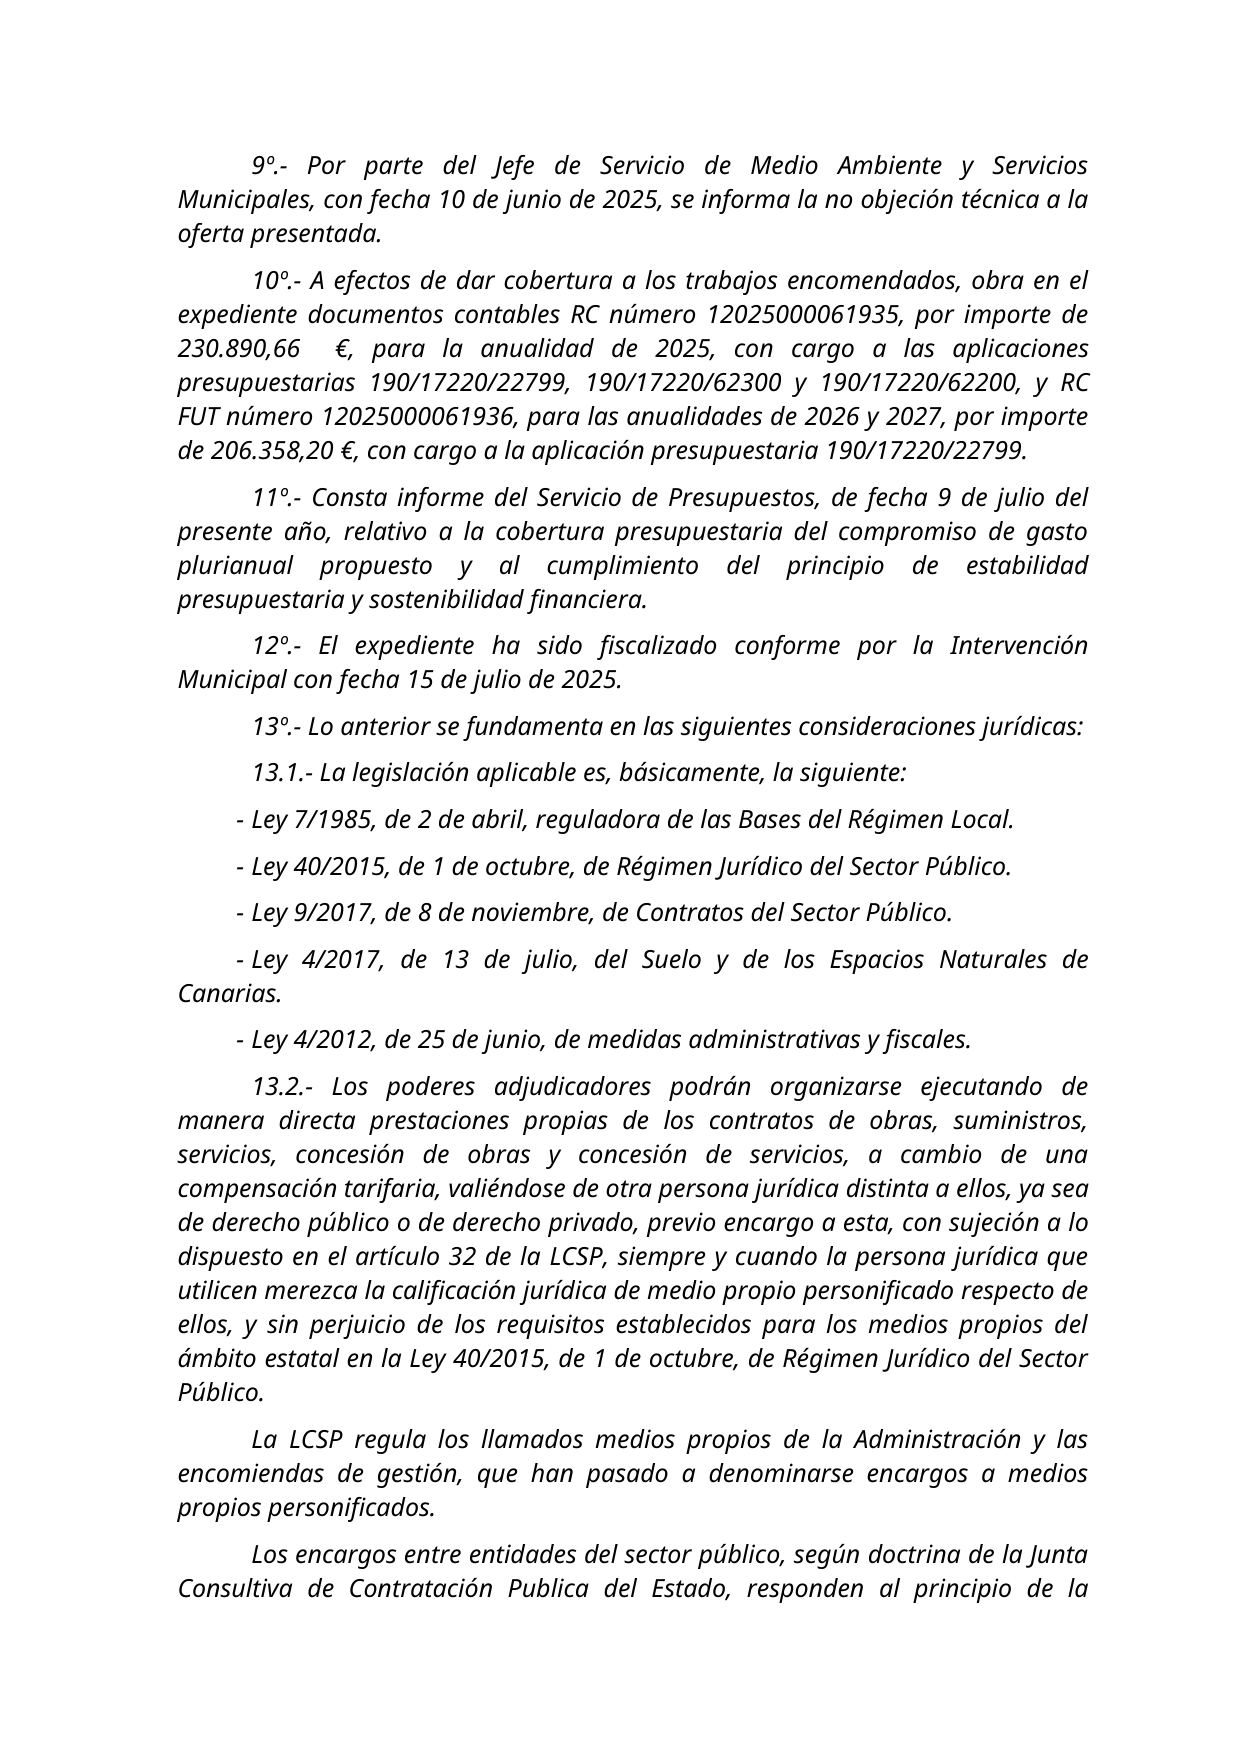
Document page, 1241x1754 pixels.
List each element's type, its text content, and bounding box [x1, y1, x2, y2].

text 12º.- El expediente ha sido fiscalizado conforme por la Intervención Municipal con fecha 15 de julio de 2025. [177, 628, 1093, 696]
text 13.2.- Los poderes adjudicadores podrán organizarse ejecutando de manera directa prestaciones propias de los contratos de obras, suministros, servicios, concesión de obras y concesión de servicios, a cambio de una compensación tarifaria, valiéndose de otra persona jurídica distinta a ellos, ya sea de derecho público o de derecho privado, previo encargo a esta, con sujeción a lo dispuesto en el artículo 32 de la LCSP, siempre y cuando la persona jurídica que utilicen merezca la calificación jurídica de medio propio personificado respecto de ellos, y sin perjuicio de los requisitos establecidos para los medios propios del ámbito estatal en la Ley 40/2015, de 1 de octubre, de Régimen Jurídico del Sector Público. [177, 1068, 1093, 1409]
text 9º.- Por parte del Jefe de Servicio de Medio Ambiente y Servicios Municipales, con fecha 10 de junio de 2025, se informa la no objeción técnica a la oferta presentada. [177, 148, 1093, 250]
text - Ley 4/2017, de 13 de julio, del Suelo y de los Espacios Naturales de Canarias. [177, 941, 1093, 1009]
text La LCSP regula los llamados medios propios de la Administración y las encomiendas de gestión, que han pasado a denominarse encargos a medios propios personificados. [177, 1422, 1093, 1524]
text - Ley 7/1985, de 2 de abril, reguladora de las Bases del Régimen Local. [177, 802, 1093, 836]
text 11º.- Consta informe del Servicio de Presupuestos, de fecha 9 de julio del presente año, relativo a la cobertura presupuestaria del compromiso de gasto plurianual propuesto y al cumplimiento del principio de estabilidad presupuestaria y sostenibilidad financiera. [177, 479, 1093, 615]
text - Ley 4/2012, de 25 de junio, de medidas administrativas y fiscales. [177, 1022, 1093, 1056]
text 10º.- A efectos de dar cobertura a los trabajos encomendados, obra en el expediente documentos contables RC número 12025000061935, por importe de 230.890,66 €, para la anualidad de 2025, con cargo a las aplicaciones presupuestarias 190/17220/22799, 190/17220/62300 y 190/17220/62200, y RC FUT número 12025000061936, para las anualidades de 2026 y 2027, por importe de 206.358,20 €, con cargo a la aplicación presupuestaria 190/17220/22799. [177, 262, 1093, 467]
text 13.1.- La legislación aplicable es, básicamente, la siguiente: [177, 755, 1093, 789]
text - Ley 40/2015, de 1 de octubre, de Régimen Jurídico del Sector Público. [177, 848, 1093, 882]
text 13º.- Lo anterior se fundamenta en las siguientes consideraciones jurídicas: [177, 708, 1093, 743]
text Los encargos entre entidades del sector público, según doctrina de la Junta Consultiva de Contratación Publica del Estado, responden al principio de la [177, 1536, 1093, 1604]
text - Ley 9/2017, de 8 de noviembre, de Contratos del Sector Público. [177, 895, 1093, 929]
